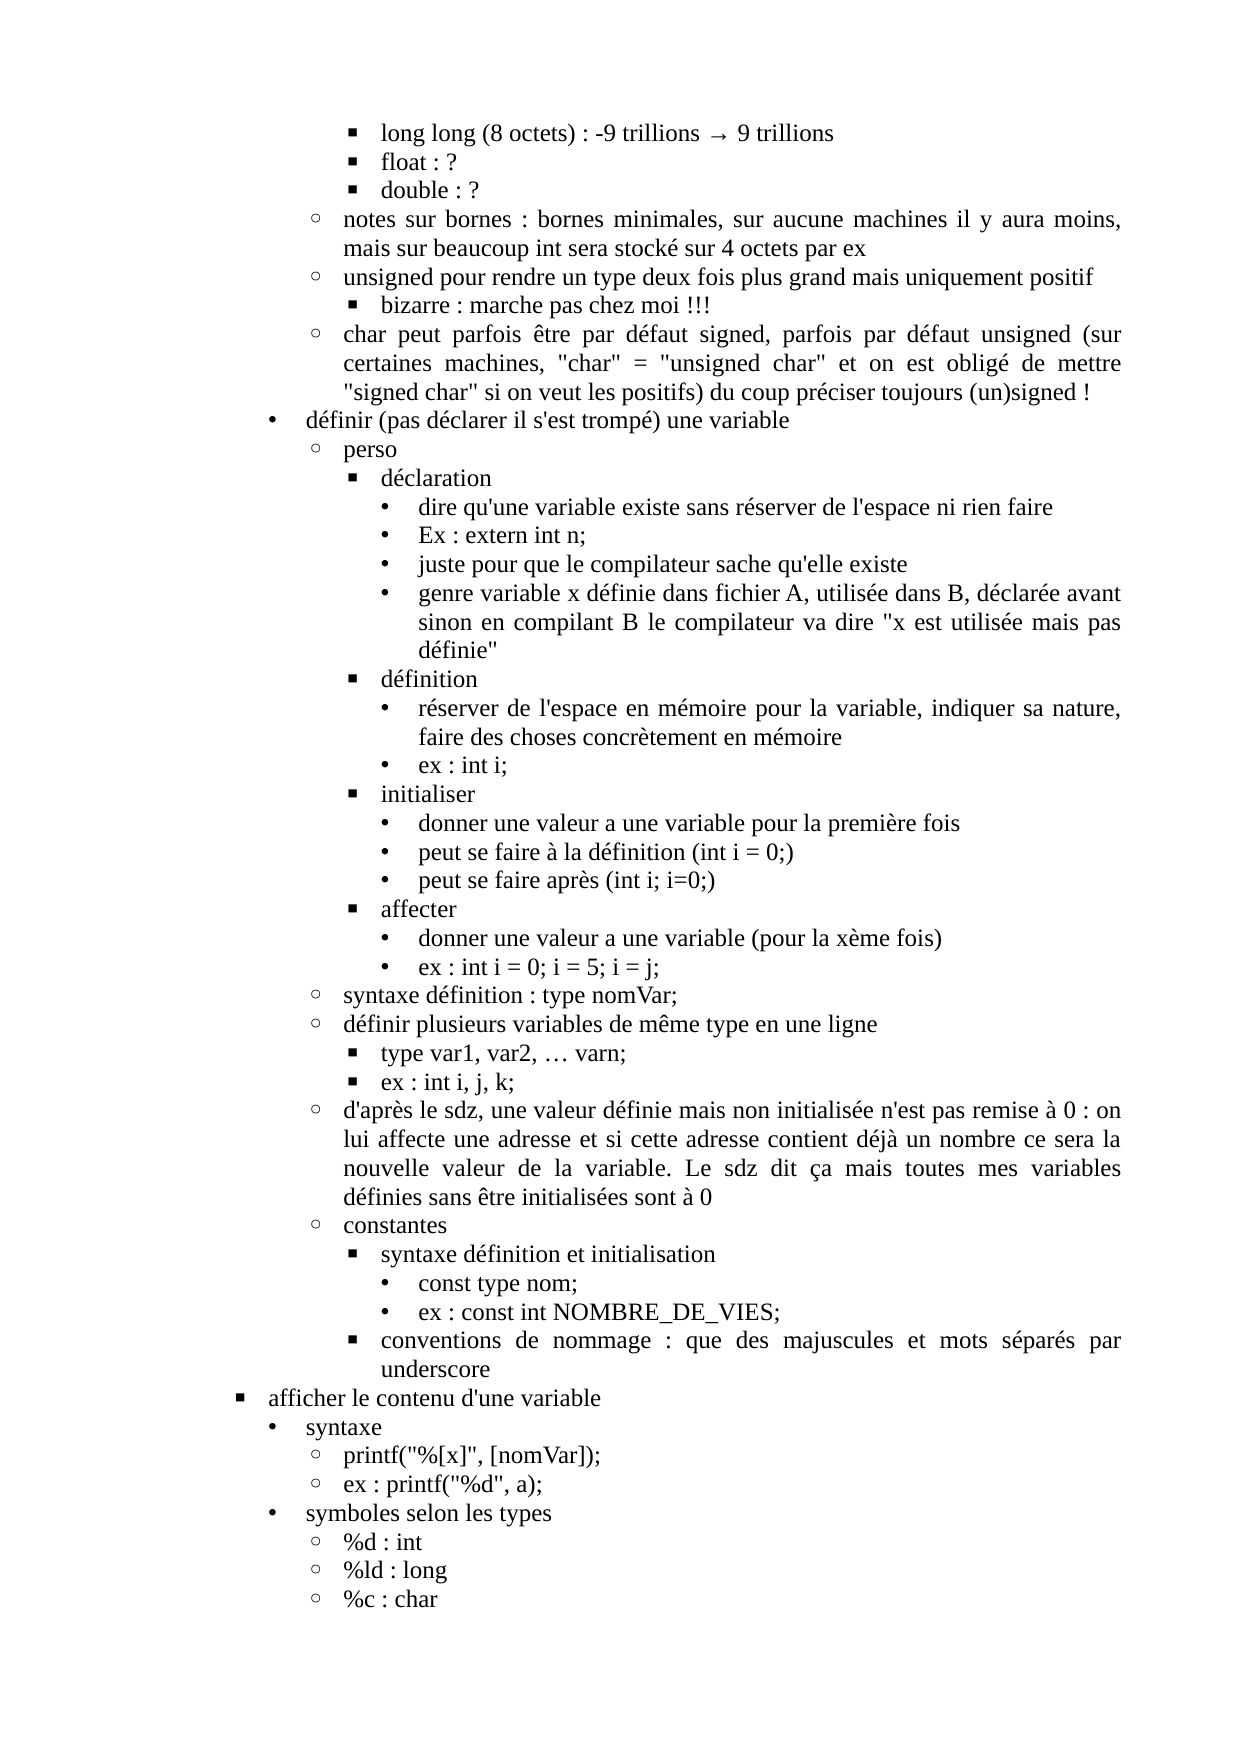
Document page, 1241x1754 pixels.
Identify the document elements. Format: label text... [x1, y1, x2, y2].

list définir plusieurs variables de même type en une ligne [306, 1009, 1122, 1038]
list affecter [343, 894, 1122, 923]
list syntaxe définition : type nomVar; [306, 981, 1122, 1009]
list syntaxe [268, 1412, 1122, 1441]
list initialiser [343, 779, 1122, 808]
list ex : const int NOMBRE_DE_VIES; [381, 1297, 1122, 1326]
list d'après le sdz, une valeur définie mais non initialisée n'est pas remise à 0 : on lui affecte une adresse et si cette adresse contient déjà un nombre ce sera la nouvelle valeur de la variable. Le sdz dit ça mais toutes mes variables définies sans être initialisées sont à 0 [306, 1096, 1122, 1211]
list const type nom; [381, 1268, 1122, 1297]
list double : ? [343, 176, 1122, 204]
list char peut parfois être par défaut signed, parfois par défaut unsigned (sur certaines machines, "char" = "unsigned char" et on est obligé de mettre "signed char" si on veut les positifs) du coup préciser toujours (un)signed ! [306, 319, 1122, 406]
list symboles selon les types [268, 1498, 1122, 1527]
list Ex : extern int n; [381, 521, 1122, 549]
list %d : int [306, 1527, 1122, 1556]
list définir (pas déclarer il s'est trompé) une variable [268, 406, 1122, 434]
list afficher le contenu d'une variable [231, 1383, 1122, 1412]
list printf("%[x]", [nomVar]); [306, 1441, 1122, 1469]
list unsigned pour rendre un type deux fois plus grand mais uniquement positif [306, 262, 1122, 291]
list ex : printf("%d", a); [306, 1469, 1122, 1498]
list %ld : long [306, 1556, 1122, 1584]
list syntaxe définition et initialisation [343, 1239, 1122, 1268]
list peut se faire à la définition (int i = 0;) [381, 837, 1122, 866]
list bizarre : marche pas chez moi !!! [343, 291, 1122, 319]
list ex : int i = 0; i = 5; i = j; [381, 952, 1122, 981]
list float : ? [343, 147, 1122, 176]
list donner une valeur a une variable pour la première fois [381, 808, 1122, 837]
list conventions de nommage : que des majuscules et mots séparés par underscore [343, 1326, 1122, 1383]
list %c : char [306, 1584, 1122, 1613]
list donner une valeur a une variable (pour la xème fois) [381, 923, 1122, 952]
list dire qu'une variable existe sans réserver de l'espace ni rien faire [381, 492, 1122, 521]
list réserver de l'espace en mémoire pour la variable, indiquer sa nature, faire des choses concrètement en mémoire [381, 693, 1122, 751]
list déclaration [343, 463, 1122, 492]
list définition [343, 664, 1122, 693]
list genre variable x définie dans fichier A, utilisée dans B, déclarée avant sinon en compilant B le compilateur va dire "x est utilisée mais pas définie" [381, 578, 1122, 664]
list perso [306, 434, 1122, 463]
list notes sur bornes : bornes minimales, sur aucune machines il y aura moins, mais sur beaucoup int sera stocké sur 4 octets par ex [306, 204, 1122, 262]
list constantes [306, 1211, 1122, 1239]
list peut se faire après (int i; i=0;) [381, 866, 1122, 894]
list ex : int i, j, k; [343, 1067, 1122, 1096]
list type var1, var2, … varn; [343, 1038, 1122, 1067]
list long long (8 octets) : -9 trillions → 9 trillions [343, 118, 1122, 147]
list juste pour que le compilateur sache qu'elle existe [381, 549, 1122, 578]
list ex : int i; [381, 751, 1122, 779]
